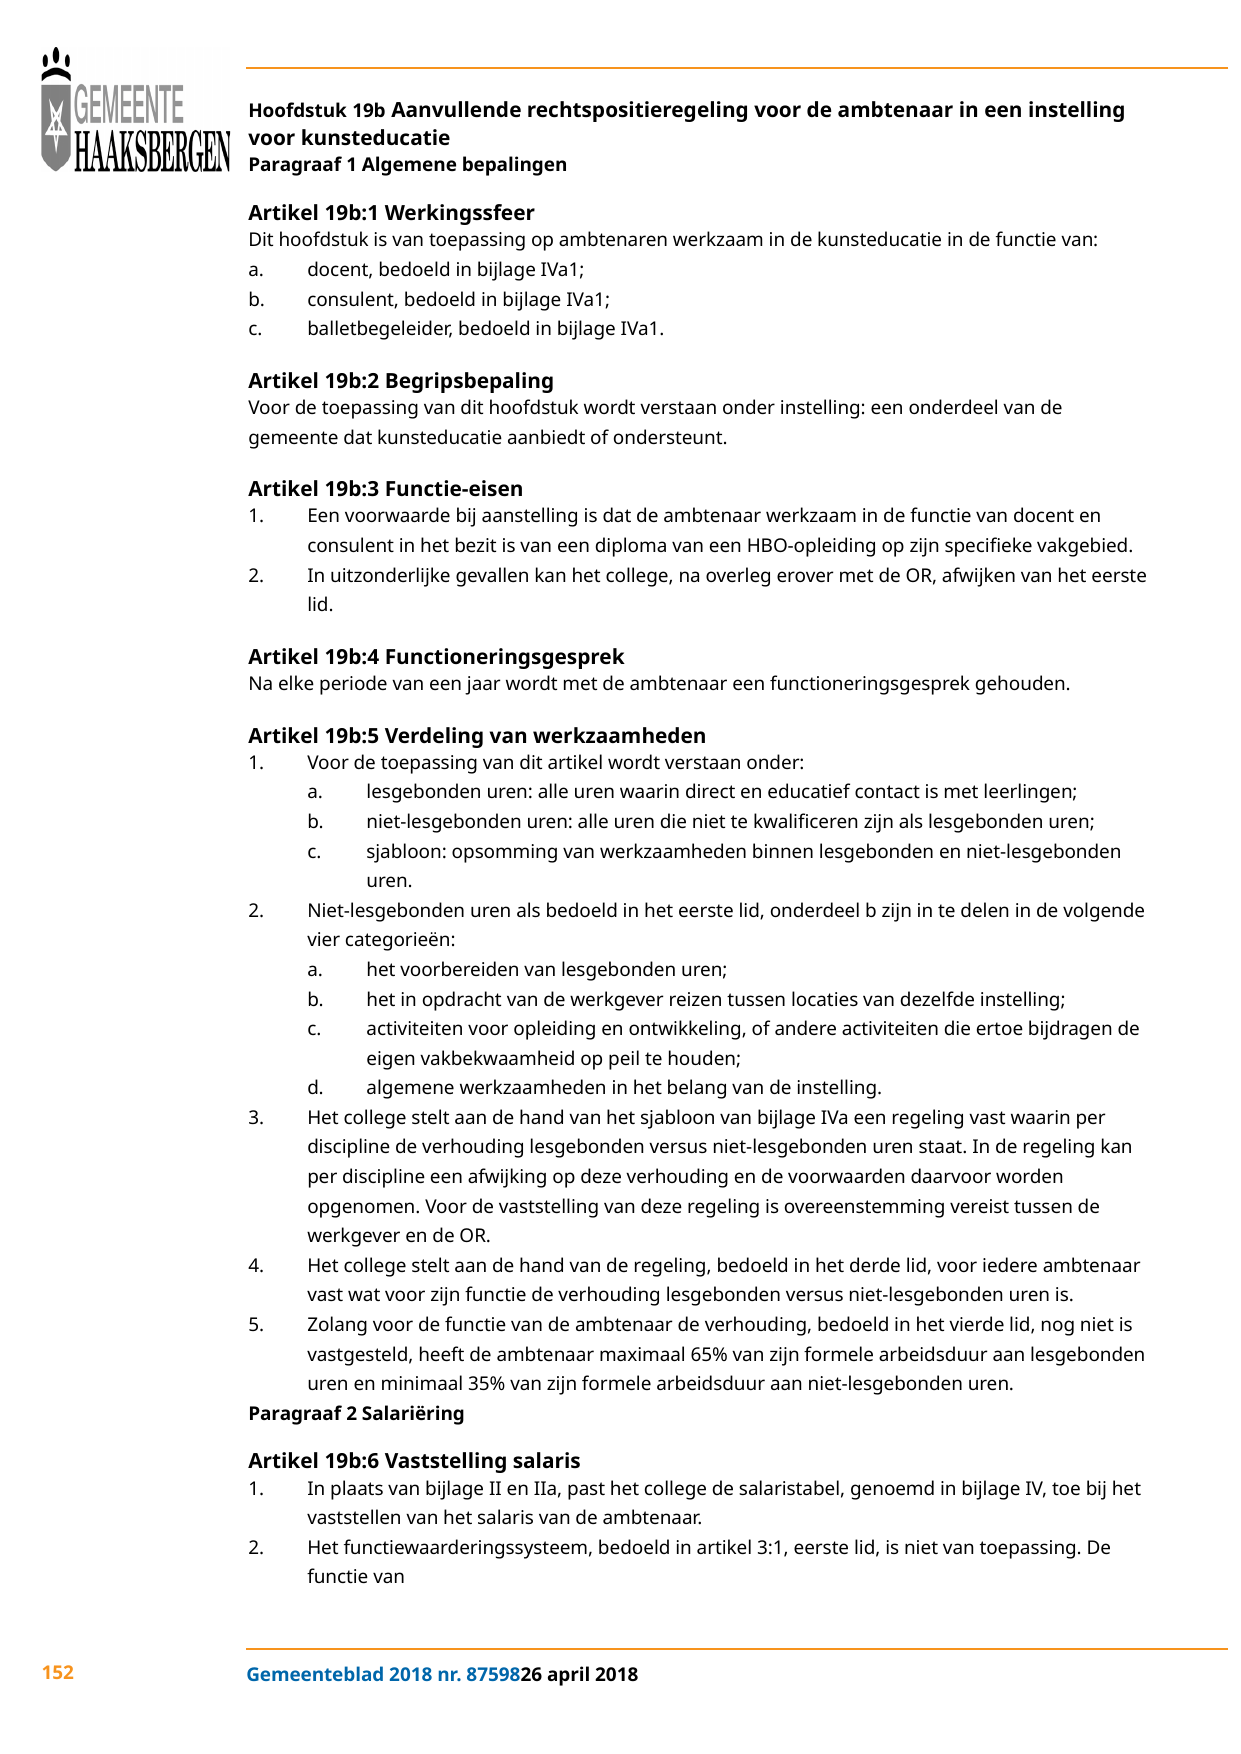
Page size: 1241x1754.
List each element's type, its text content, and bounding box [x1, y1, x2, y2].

list consulent, bedoeld in bijlage IVa1; [248, 286, 1152, 312]
list Niet-lesgebonden uren als bedoeld in het eerste lid, onderdeel b zijn in te delen in de volgende vier categorieën: [248, 897, 1152, 952]
list In plaats van bijlage II en IIa, past het college de salaristabel, genoemd in bijlage IV, toe bij het vaststellen van het salaris van de ambtenaar. [248, 1475, 1152, 1530]
list het in opdracht van de werkgever reizen tussen locaties van dezelfde instelling; [307, 986, 1152, 1012]
list docent, bedoeld in bijlage IVa1; [248, 256, 1152, 282]
text Paragraaf 2 Salariëring [248, 1400, 1152, 1426]
text Artikel 19b:3 Functie-eisen [248, 474, 1152, 503]
picture [41, 47, 231, 172]
list Een voorwaarde bij aanstelling is dat de ambtenaar werkzaam in de functie van docent en consulent in het bezit is van een diploma van een HBO-opleiding op zijn specifieke vakgebied. [248, 503, 1152, 558]
text Artikel 19b:2 Begripsbepaling [248, 366, 1152, 394]
list Zolang voor de functie van de ambtenaar de verhouding, bedoeld in het vierde lid, nog niet is vastgesteld, heeft de ambtenaar maximaal 65% van zijn formele arbeidsduur aan lesgebonden uren en minimaal 35% van zijn formele arbeidsduur aan niet-lesgebonden uren. [248, 1311, 1152, 1396]
text Hoofdstuk 19b Aanvullende rechtspositieregeling voor de ambtenaar in een instelling voor kunsteducatie [248, 95, 1152, 152]
text Artikel 19b:5 Verdeling van werkzaamheden [248, 721, 1152, 749]
list het voorbereiden van lesgebonden uren; [307, 956, 1152, 982]
list Voor de toepassing van dit artikel wordt verstaan onder: [248, 749, 1152, 775]
list In uitzonderlijke gevallen kan het college, na overleg erover met de OR, afwijken van het eerste lid. [248, 562, 1152, 617]
list sjabloon: opsomming van werkzaamheden binnen lesgebonden en niet-lesgebonden uren. [307, 838, 1152, 893]
text Na elke periode van een jaar wordt met de ambtenaar een functioneringsgesprek gehouden. [248, 670, 1152, 696]
list lesgebonden uren: alle uren waarin direct en educatief contact is met leerlingen; [307, 779, 1152, 804]
list niet-lesgebonden uren: alle uren die niet te kwalificeren zijn als lesgebonden uren; [307, 808, 1152, 834]
list Het functiewaarderingssysteem, bedoeld in artikel 3:1, eerste lid, is niet van toepassing. De functie van [248, 1534, 1152, 1589]
list Het college stelt aan de hand van het sjabloon van bijlage IVa een regeling vast waarin per discipline de verhouding lesgebonden versus niet-lesgebonden uren staat. In de regeling kan per discipline een afwijking op deze verhouding en de voorwaarden daarvoor worden opgenomen. Voor de vaststelling van deze regeling is overeenstemming vereist tussen de werkgever en de OR. [248, 1104, 1152, 1248]
list activiteiten voor opleiding en ontwikkeling, of andere activiteiten die ertoe bijdragen de eigen vakbekwaamheid op peil te houden; [307, 1015, 1152, 1071]
text Dit hoofdstuk is van toepassing op ambtenaren werkzaam in de kunsteducatie in de functie van: [248, 227, 1152, 252]
text Artikel 19b:6 Vaststelling salaris [248, 1447, 1152, 1475]
list Het college stelt aan de hand van de regeling, bedoeld in het derde lid, voor iedere ambtenaar vast wat voor zijn functie de verhouding lesgebonden versus niet-lesgebonden uren is. [248, 1252, 1152, 1307]
text Paragraaf 1 Algemene bepalingen [248, 152, 1152, 177]
text Artikel 19b:4 Functioneringsgesprek [248, 642, 1152, 670]
list algemene werkzaamheden in het belang van de instelling. [307, 1074, 1152, 1100]
text Artikel 19b:1 Werkingssfeer [248, 198, 1152, 227]
text Voor de toepassing van dit hoofdstuk wordt verstaan onder instelling: een onderdeel van de gemeente dat kunsteducatie aanbiedt of ondersteunt. [248, 394, 1152, 449]
list balletbegeleider, bedoeld in bijlage IVa1. [248, 315, 1152, 341]
